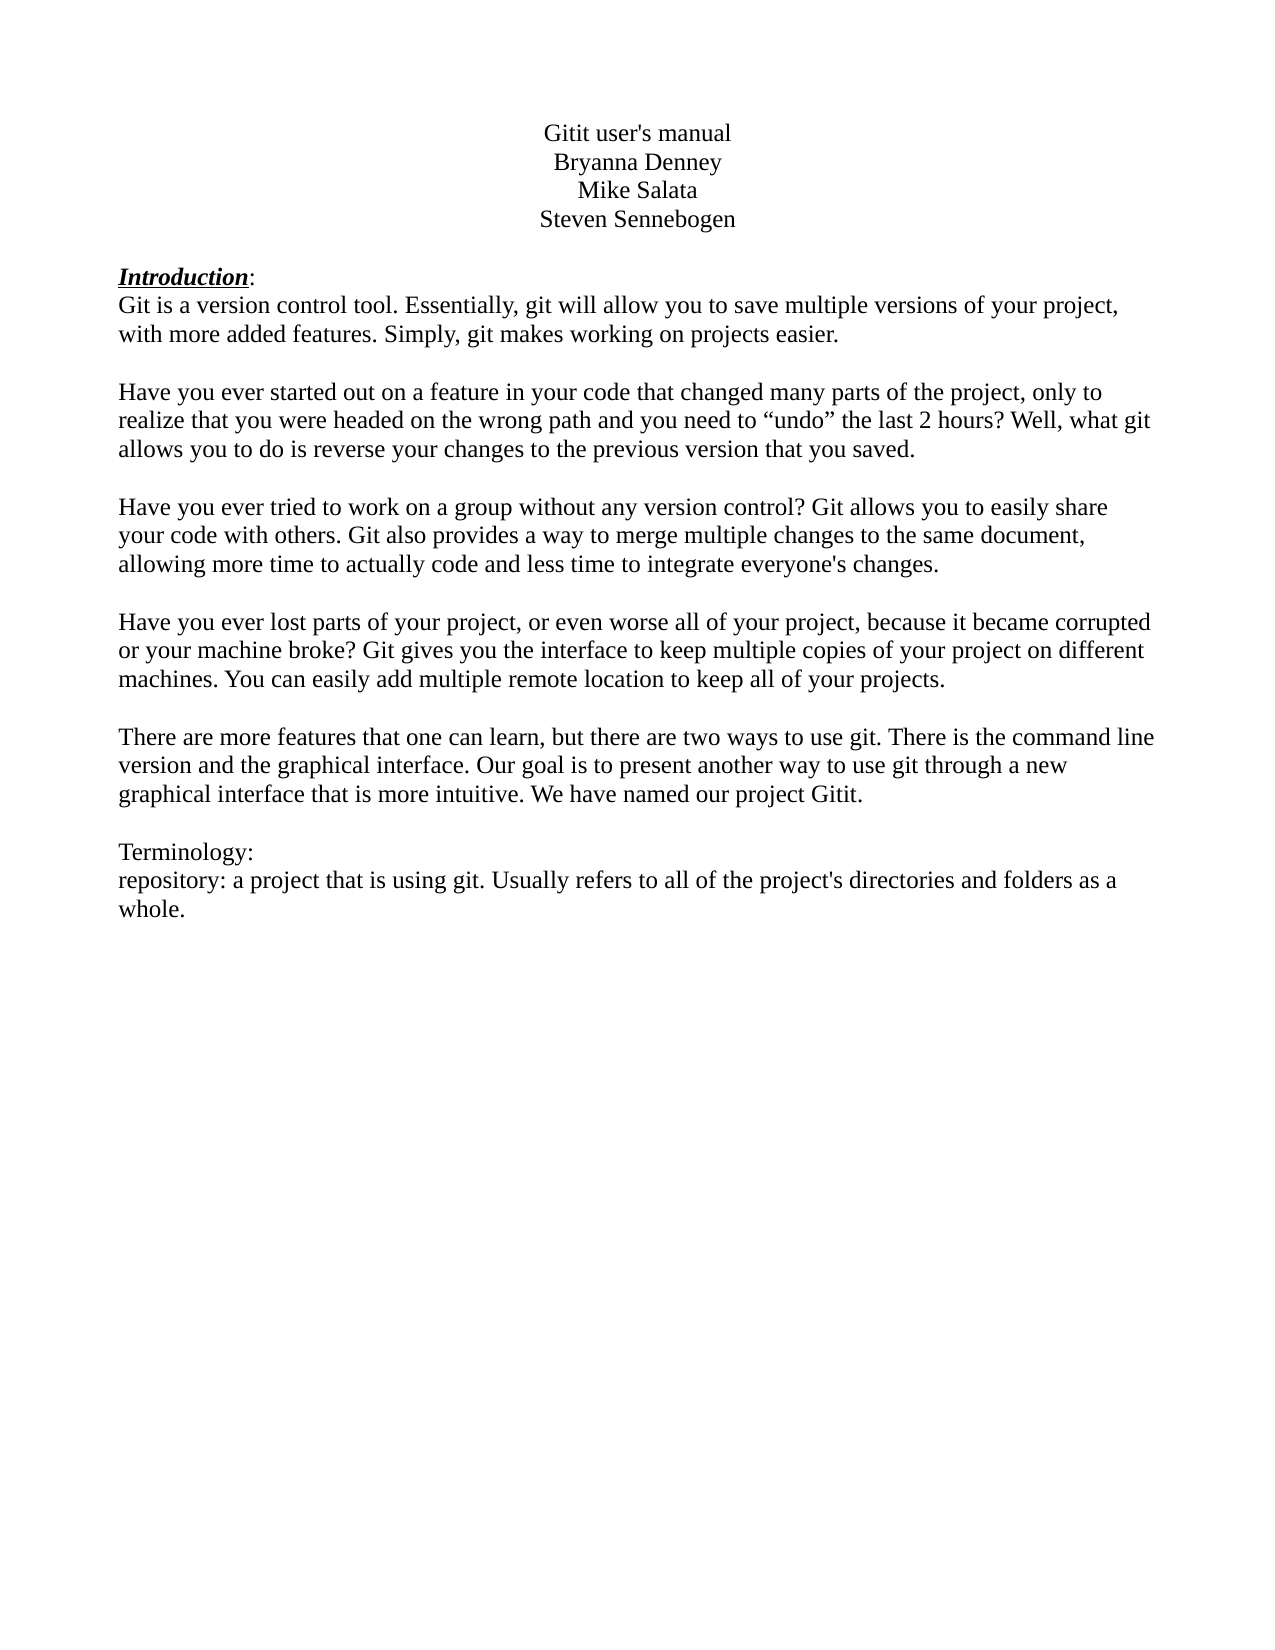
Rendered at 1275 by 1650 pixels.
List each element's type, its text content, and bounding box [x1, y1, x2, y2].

text repository: a project that is using git. Usually refers to all of the project's directories and folders as a whole. [118, 866, 1157, 923]
text Bryanna Denney [118, 147, 1157, 176]
text Steven Sennebogen [118, 204, 1157, 233]
text Git is a version control tool. Essentially, git will allow you to save multiple versions of your project, with more added features. Simply, git makes working on projects easier. [118, 291, 1157, 348]
text Gitit user's manual [118, 118, 1157, 147]
text Terminology: [118, 837, 1157, 866]
text There are more features that one can learn, but there are two ways to use git. There is the command line version and the graphical interface. Our goal is to present another way to use git through a new graphical interface that is more intuitive. We have named our project Gitit. [118, 722, 1157, 808]
text Have you ever tried to work on a group without any version control? Git allows you to easily share your code with others. Git also provides a way to merge multiple changes to the same document, allowing more time to actually code and less time to integrate everyone's changes. [118, 492, 1157, 578]
text Introduction: [118, 262, 1157, 291]
text Have you ever started out on a feature in your code that changed many parts of the project, only to realize that you were headed on the wrong path and you need to “undo” the last 2 hours? Well, what git allows you to do is reverse your changes to the previous version that you saved. [118, 377, 1157, 463]
text Have you ever lost parts of your project, or even worse all of your project, because it became corrupted or your machine broke? Git gives you the interface to keep multiple copies of your project on different machines. You can easily add multiple remote location to keep all of your projects. [118, 607, 1157, 693]
text Mike Salata [118, 176, 1157, 204]
